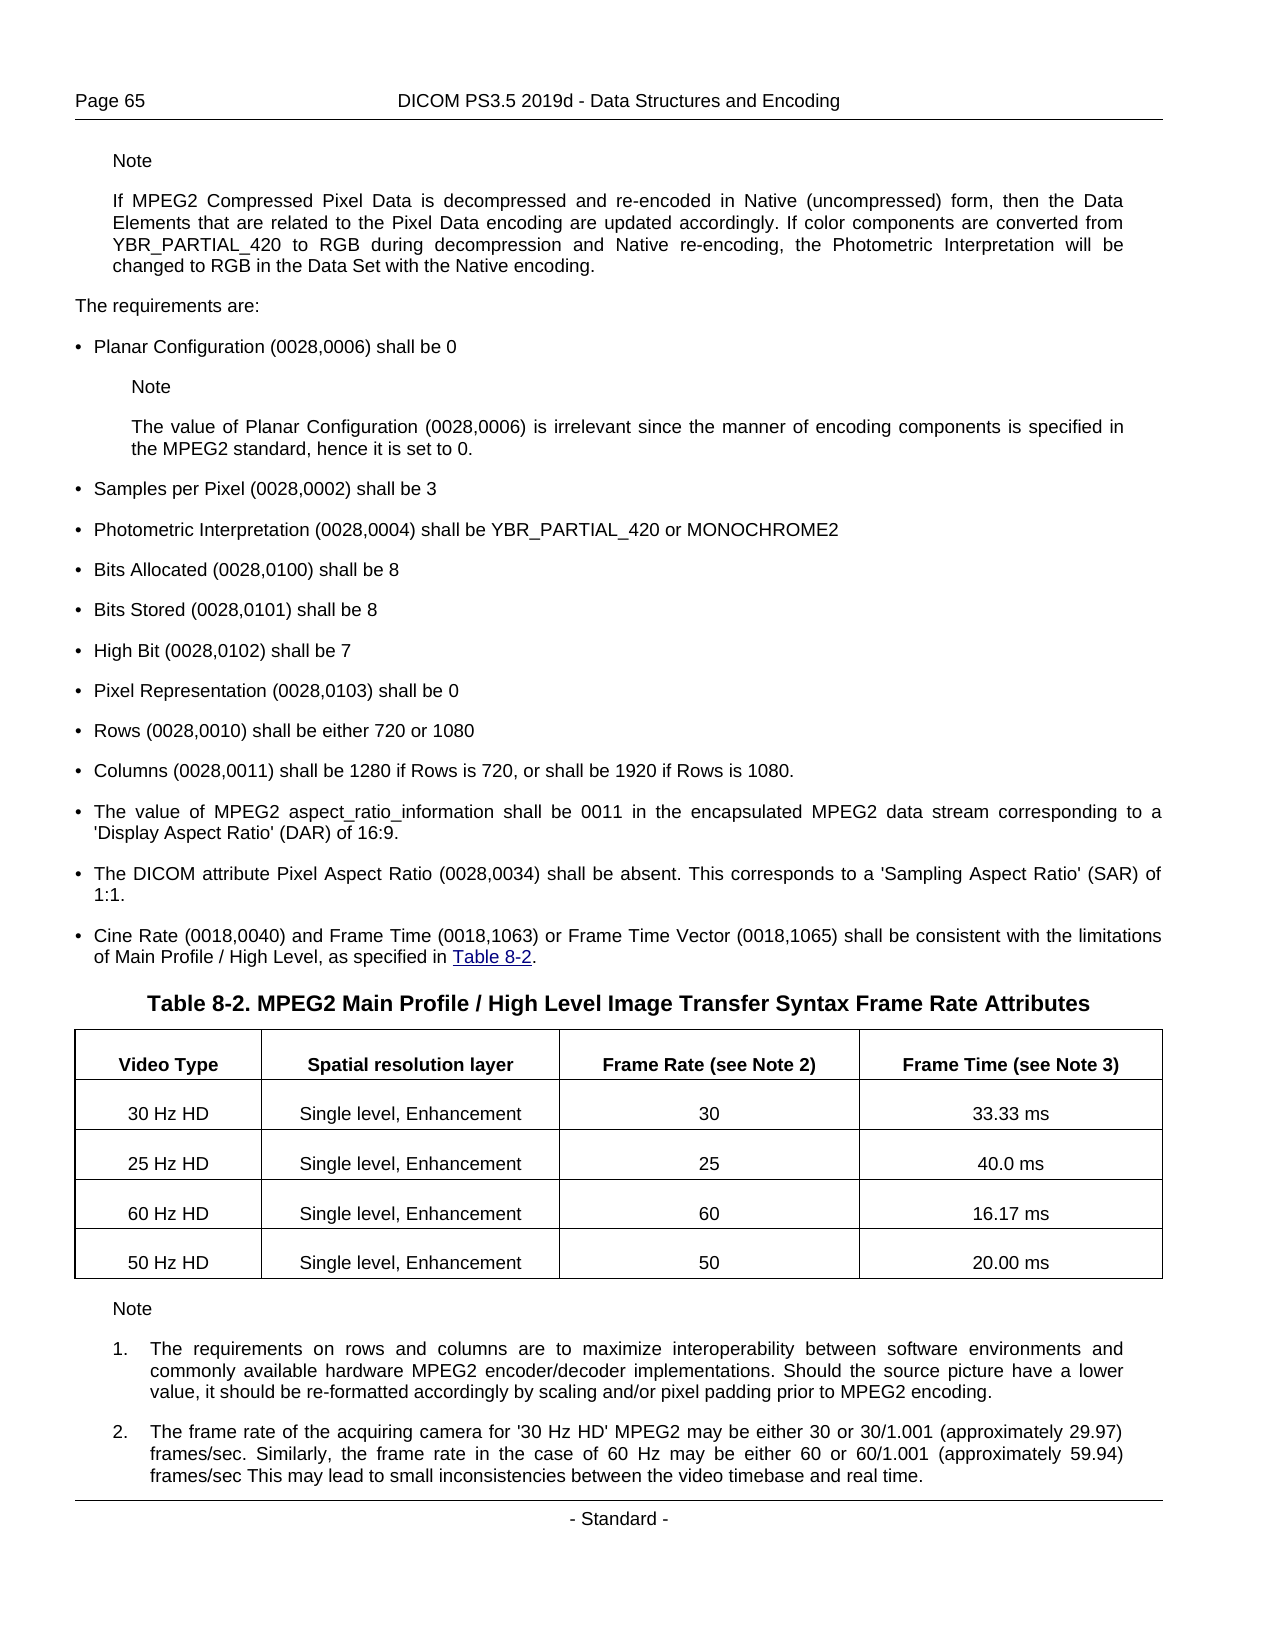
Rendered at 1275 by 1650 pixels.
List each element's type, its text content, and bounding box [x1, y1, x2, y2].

table_cell 25 Hz HD [76, 1130, 261, 1178]
table_cell 40.0 ms [860, 1130, 1162, 1178]
table_header Frame Time (see Note 3) [860, 1030, 1162, 1079]
text • Bits Allocated (0028,0100) shall be 8 [75, 559, 1162, 580]
table_header Frame Rate (see Note 2) [560, 1030, 859, 1079]
table_cell Single level, Enhancement [262, 1080, 559, 1129]
text Note [131, 376, 1125, 397]
text • High Bit (0028,0102) shall be 7 [75, 639, 1162, 661]
table_header Video Type [76, 1030, 261, 1079]
table_cell 50 Hz HD [76, 1229, 261, 1278]
text 1. The requirements on rows and columns are to maximize interoperability between software environments and commonly available hardware MPEG2 encoder/decoder implementations. Should the source picture have a lower value, it should be re-formatted accordingly by scaling and/or pixel padding prior to MPEG2 encoding. [112, 1338, 1125, 1403]
text Note [112, 150, 1125, 172]
text The value of Planar Configuration (0028,0006) is irrelevant since the manner of encoding components is specified in the MPEG2 standard, hence it is set to 0. [131, 416, 1125, 459]
table_cell Single level, Enhancement [262, 1130, 559, 1178]
text Note [112, 1298, 1125, 1319]
text • The DICOM attribute Pixel Aspect Ratio (0028,0034) shall be absent. This corresponds to a 'Sampling Aspect Ratio' (SAR) of 1:1. [75, 862, 1162, 906]
table_cell 60 [560, 1180, 859, 1228]
table_cell 33.33 ms [860, 1080, 1162, 1129]
text • Cine Rate (0018,0040) and Frame Time (0018,1063) or Frame Time Vector (0018,1065) shall be consistent with the limitations of Main Profile / High Level, as specified in Table 8-2. [75, 924, 1162, 967]
table_cell Single level, Enhancement [262, 1180, 559, 1228]
table_cell 16.17 ms [860, 1180, 1162, 1228]
text • Pixel Representation (0028,0103) shall be 0 [75, 680, 1162, 701]
text • Bits Stored (0028,0101) shall be 8 [75, 599, 1162, 621]
table_header Spatial resolution layer [262, 1030, 559, 1079]
text • Samples per Pixel (0028,0002) shall be 3 [75, 478, 1162, 500]
text Table 8-2. MPEG2 Main Profile / High Level Image Transfer Syntax Frame Rate Attributes [75, 990, 1162, 1016]
text The requirements are: [75, 295, 1162, 317]
text • The value of MPEG2 aspect_ratio_information shall be 0011 in the encapsulated MPEG2 data stream corresponding to a 'Display Aspect Ratio' (DAR) of 16:9. [75, 801, 1162, 844]
text • Rows (0028,0010) shall be either 720 or 1080 [75, 720, 1162, 742]
text 2. The frame rate of the acquiring camera for '30 Hz HD' MPEG2 may be either 30 or 30/1.001 (approximately 29.97) frames/sec. Similarly, the frame rate in the case of 60 Hz may be either 60 or 60/1.001 (approximately 59.94) frames/sec This may lead to small inconsistencies between the video timebase and real time. [112, 1421, 1125, 1486]
table_cell 20.00 ms [860, 1229, 1162, 1278]
table_cell Single level, Enhancement [262, 1229, 559, 1278]
table_cell 60 Hz HD [76, 1180, 261, 1228]
table_cell 25 [560, 1130, 859, 1178]
text • Planar Configuration (0028,0006) shall be 0 [75, 336, 1162, 357]
text • Photometric Interpretation (0028,0004) shall be YBR_PARTIAL_420 or MONOCHROME2 [75, 518, 1162, 540]
table_cell 30 Hz HD [76, 1080, 261, 1129]
text If MPEG2 Compressed Pixel Data is decompressed and re-encoded in Native (uncompressed) form, then the Data Elements that are related to the Pixel Data encoding are updated accordingly. If color components are converted from YBR_PARTIAL_420 to RGB during decompression and Native re-encoding, the Photometric Interpretation will be changed to RGB in the Data Set with the Native encoding. [112, 190, 1125, 277]
table_cell 30 [560, 1080, 859, 1129]
table_cell 50 [560, 1229, 859, 1278]
text • Columns (0028,0011) shall be 1280 if Rows is 720, or shall be 1920 if Rows is 1080. [75, 760, 1162, 782]
